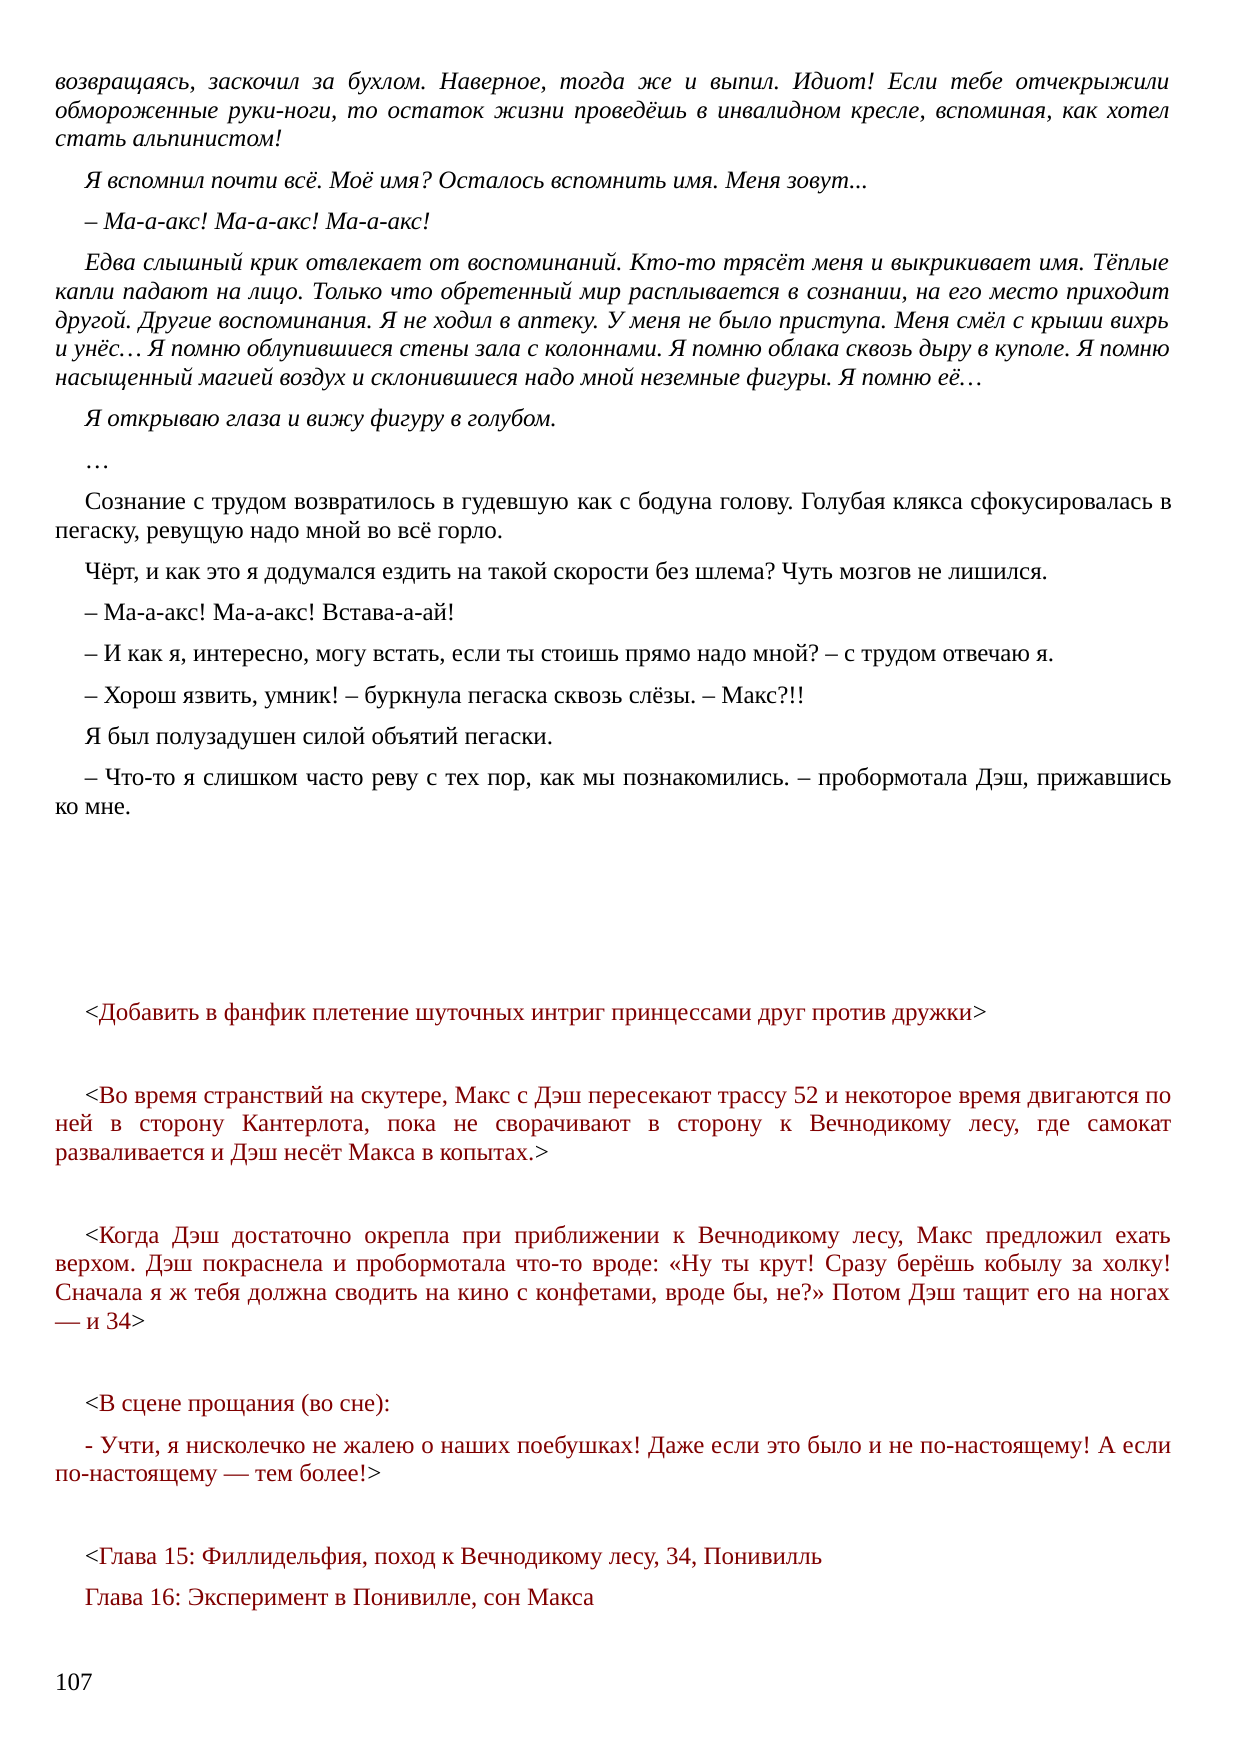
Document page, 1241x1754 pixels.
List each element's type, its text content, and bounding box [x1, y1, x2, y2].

text – Ма-а-акс! Ма-а-акс! Встава-а-ай! [55, 597, 1173, 626]
text Чёрт, и как это я додумался ездить на такой скорости без шлема? Чуть мозгов не лишился. [55, 556, 1173, 585]
text – Ма-а-акс! Ма-а-акс! Ма-а-акс! [55, 206, 1173, 235]
text Я вспомнил почти всё. Моё имя? Осталось вспомнить имя. Меня зовут... [55, 165, 1173, 193]
text – Хорош язвить, умник! – буркнула пегаска сквозь слёзы. – Макс?!! [55, 680, 1173, 708]
text … [55, 445, 1173, 473]
text <В сцене прощания (во сне): [55, 1388, 1173, 1417]
text <Добавить в фанфик плетение шуточных интриг принцессами друг против дружки> [55, 997, 1173, 1026]
text Я открываю глаза и вижу фигуру в голубом. [55, 403, 1173, 432]
text <Глава 15: Филлидельфия, поход к Вечнодикому лесу, 34, Понивилль [55, 1541, 1173, 1570]
text Едва слышный крик отвлекает от воспоминаний. Кто-то трясёт меня и выкрикивает имя. Тёплые капли падают на лицо. Только что обретенный мир расплывается в сознании, на его место приходит другой. Другие воспоминания. Я не ходил в аптеку. У меня не было приступа. Меня смёл с крыши вихрь и унёс… Я помню облупившиеся стены зала с колоннами. Я помню облака сквозь дыру в куполе. Я помню насыщенный магией воздух и склонившиеся надо мной неземные фигуры. Я помню её… [55, 247, 1173, 391]
text Я был полузадушен силой объятий пегаски. [55, 721, 1173, 750]
text <Когда Дэш достаточно окрепла при приближении к Вечнодикому лесу, Макс предложил ехать верхом. Дэш покраснела и пробормотала что-то вроде: «Ну ты крут! Сразу берёшь кобылу за холку! Сначала я ж тебя должна сводить на кино с конфетами, вроде бы, не?» Потом Дэш тащит его на ногах — и 34> [55, 1220, 1173, 1335]
text Глава 16: Эксперимент в Понивилле, сон Макса [55, 1582, 1173, 1611]
text <Во время странствий на скутере, Макс с Дэш пересекают трассу 52 и некоторое время двигаются по ней в сторону Кантерлота, пока не сворачивают в сторону к Вечнодикому лесу, где самокат разваливается и Дэш несёт Макса в копытах.> [55, 1080, 1173, 1166]
text - Учти, я нисколечко не жалею о наших поебушках! Даже если это было и не по-настоящему! А если по-настоящему — тем более!> [55, 1430, 1173, 1487]
text Сознание с трудом возвратилось в гудевшую как с бодуна голову. Голубая клякса сфокусировалась в пегаску, ревущую надо мной во всё горло. [55, 486, 1173, 543]
text возвращаясь, заскочил за бухлом. Наверное, тогда же и выпил. Идиот! Если тебе отчекрыжили обмороженные руки-ноги, то остаток жизни проведёшь в инвалидном кресле, вспоминая, как хотел стать альпинистом! [55, 66, 1173, 152]
text – Что-то я слишком часто реву с тех пор, как мы познакомились. – пробормотала Дэш, прижавшись ко мне. [55, 762, 1173, 820]
text – И как я, интересно, могу встать, если ты стоишь прямо надо мной? – с трудом отвечаю я. [55, 638, 1173, 667]
